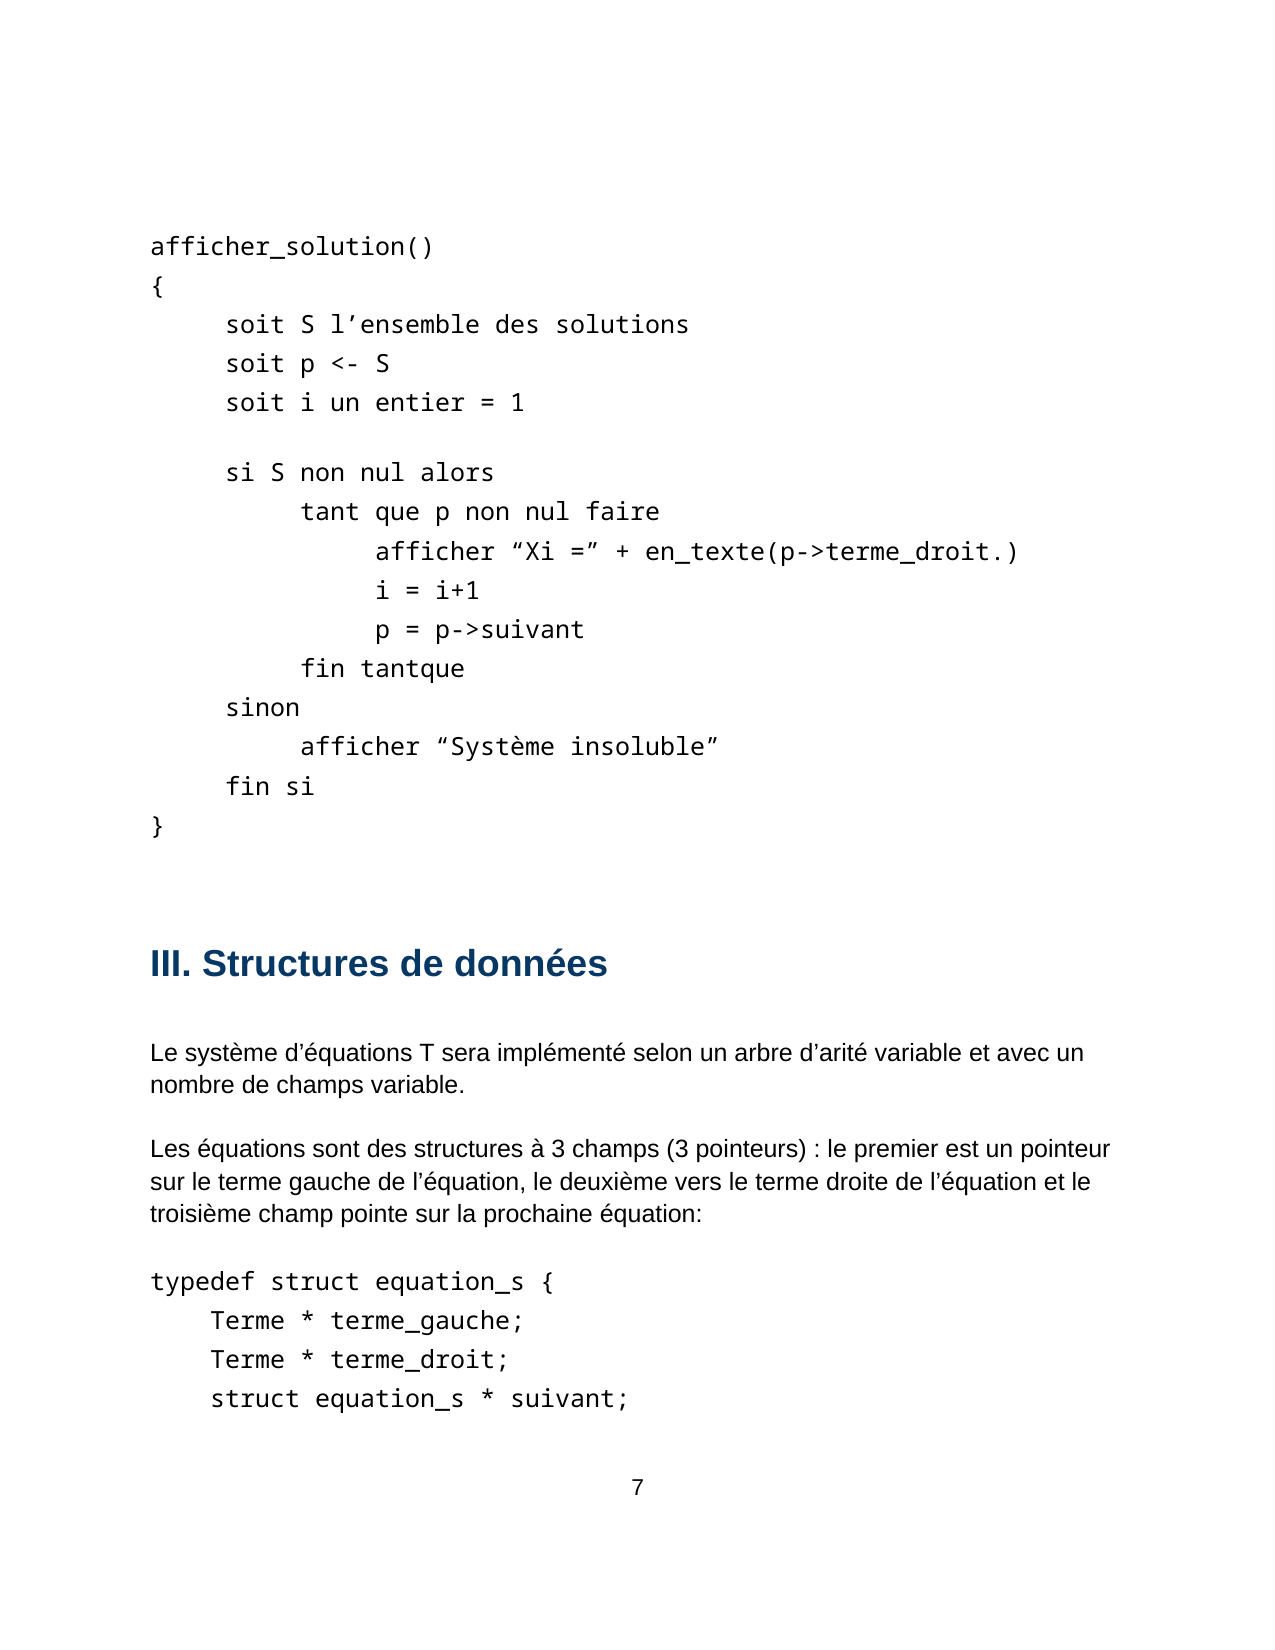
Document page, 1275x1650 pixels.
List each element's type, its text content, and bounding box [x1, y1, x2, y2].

text Les équations sont des structures à 3 champs (3 pointeurs) : le premier est un pointeur sur le terme gauche de l’équation, le deuxième vers le terme droite de l’équation et le troisième champ pointe sur la prochaine équation: [150, 1135, 1125, 1227]
text Le système d’équations T sera implémenté selon un arbre d’arité variable et avec un nombre de champs variable. [150, 1039, 1125, 1099]
text soit i un entier = 1 [150, 385, 1125, 419]
text soit p <- S [150, 346, 1125, 380]
text III. Structures de données [150, 943, 1125, 985]
text { [150, 267, 1125, 302]
text afficher “Xi =” + en_texte(p->terme_droit.) [150, 533, 1125, 567]
text struct equation_s * suivant; [150, 1381, 1125, 1415]
text si S non nul alors [150, 455, 1125, 489]
text } [150, 807, 1125, 841]
text fin tantque [150, 651, 1125, 685]
text afficher_solution() [150, 228, 1125, 262]
text tant que p non nul faire [150, 494, 1125, 528]
text soit S l’ensemble des solutions [150, 307, 1125, 341]
text afficher “Système insoluble” [150, 729, 1125, 763]
text Terme * terme_droit; [150, 1342, 1125, 1376]
text typedef struct equation_s { [150, 1264, 1125, 1298]
text Terme * terme_gauche; [150, 1303, 1125, 1337]
text sinon [150, 690, 1125, 724]
text p = p->suivant [150, 612, 1125, 646]
text fin si [150, 768, 1125, 802]
text i = i+1 [150, 572, 1125, 606]
